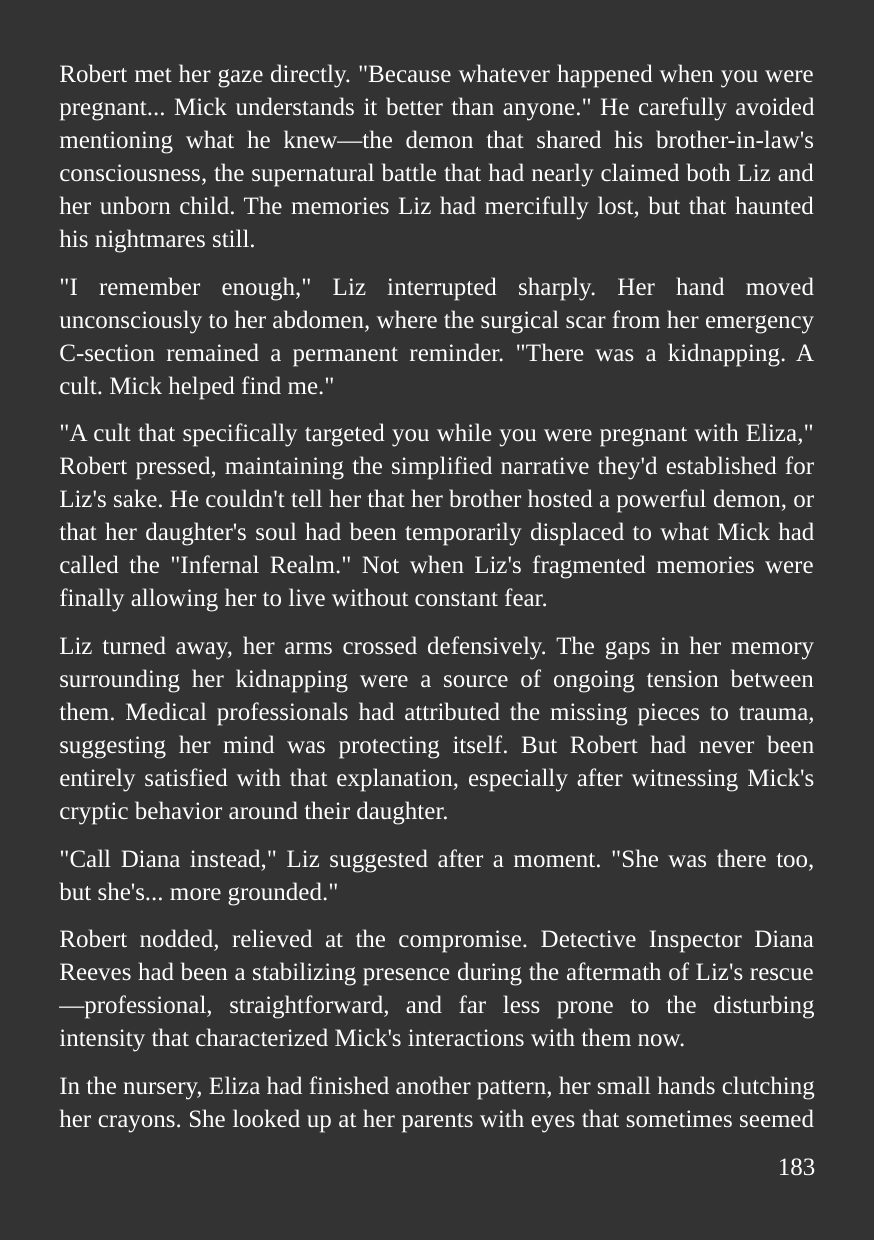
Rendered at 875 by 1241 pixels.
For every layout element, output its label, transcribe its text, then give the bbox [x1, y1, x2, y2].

text Robert met her gaze directly. "Because whatever happened when you were pregnant... Mick understands it better than anyone." He carefully avoided mentioning what he knew—the demon that shared his brother-in-law's consciousness, the supernatural battle that had nearly claimed both Liz and her unborn child. The memories Liz had mercifully lost, but that haunted his nightmares still. [59, 59, 815, 253]
text In the nursery, Eliza had finished another pattern, her small hands clutching her crayons. She looked up at her parents with eyes that sometimes seemed [59, 1071, 815, 1133]
text "Call Diana instead," Liz suggested after a moment. "She was there too, but she's... more grounded." [59, 844, 815, 906]
text Liz turned away, her arms crossed defensively. The gaps in her memory surrounding her kidnapping were a source of ongoing tension between them. Medical professionals had attributed the missing pieces to trauma, suggesting her mind was protecting itself. But Robert had never been entirely satisfied with that explanation, especially after witnessing Mick's cryptic behavior around their daughter. [59, 631, 815, 825]
text "I remember enough," Liz interrupted sharply. Her hand moved unconsciously to her abdomen, where the surgical scar from her emergency C-section remained a permanent reminder. "There was a kidnapping. A cult. Mick helped find me." [59, 272, 815, 399]
text "A cult that specifically targeted you while you were pregnant with Eliza," Robert pressed, maintaining the simplified narrative they'd established for Liz's sake. He couldn't tell her that her brother hosted a powerful demon, or that her daughter's soul had been temporarily displaced to what Mick had called the "Infernal Realm." Not when Liz's fragmented memories were finally allowing her to live without constant fear. [59, 418, 815, 612]
text Robert nodded, relieved at the compromise. Detective Inspector Diana Reeves had been a stabilizing presence during the aftermath of Liz's rescue—professional, straightforward, and far less prone to the disturbing intensity that characterized Mick's interactions with them now. [59, 924, 815, 1052]
